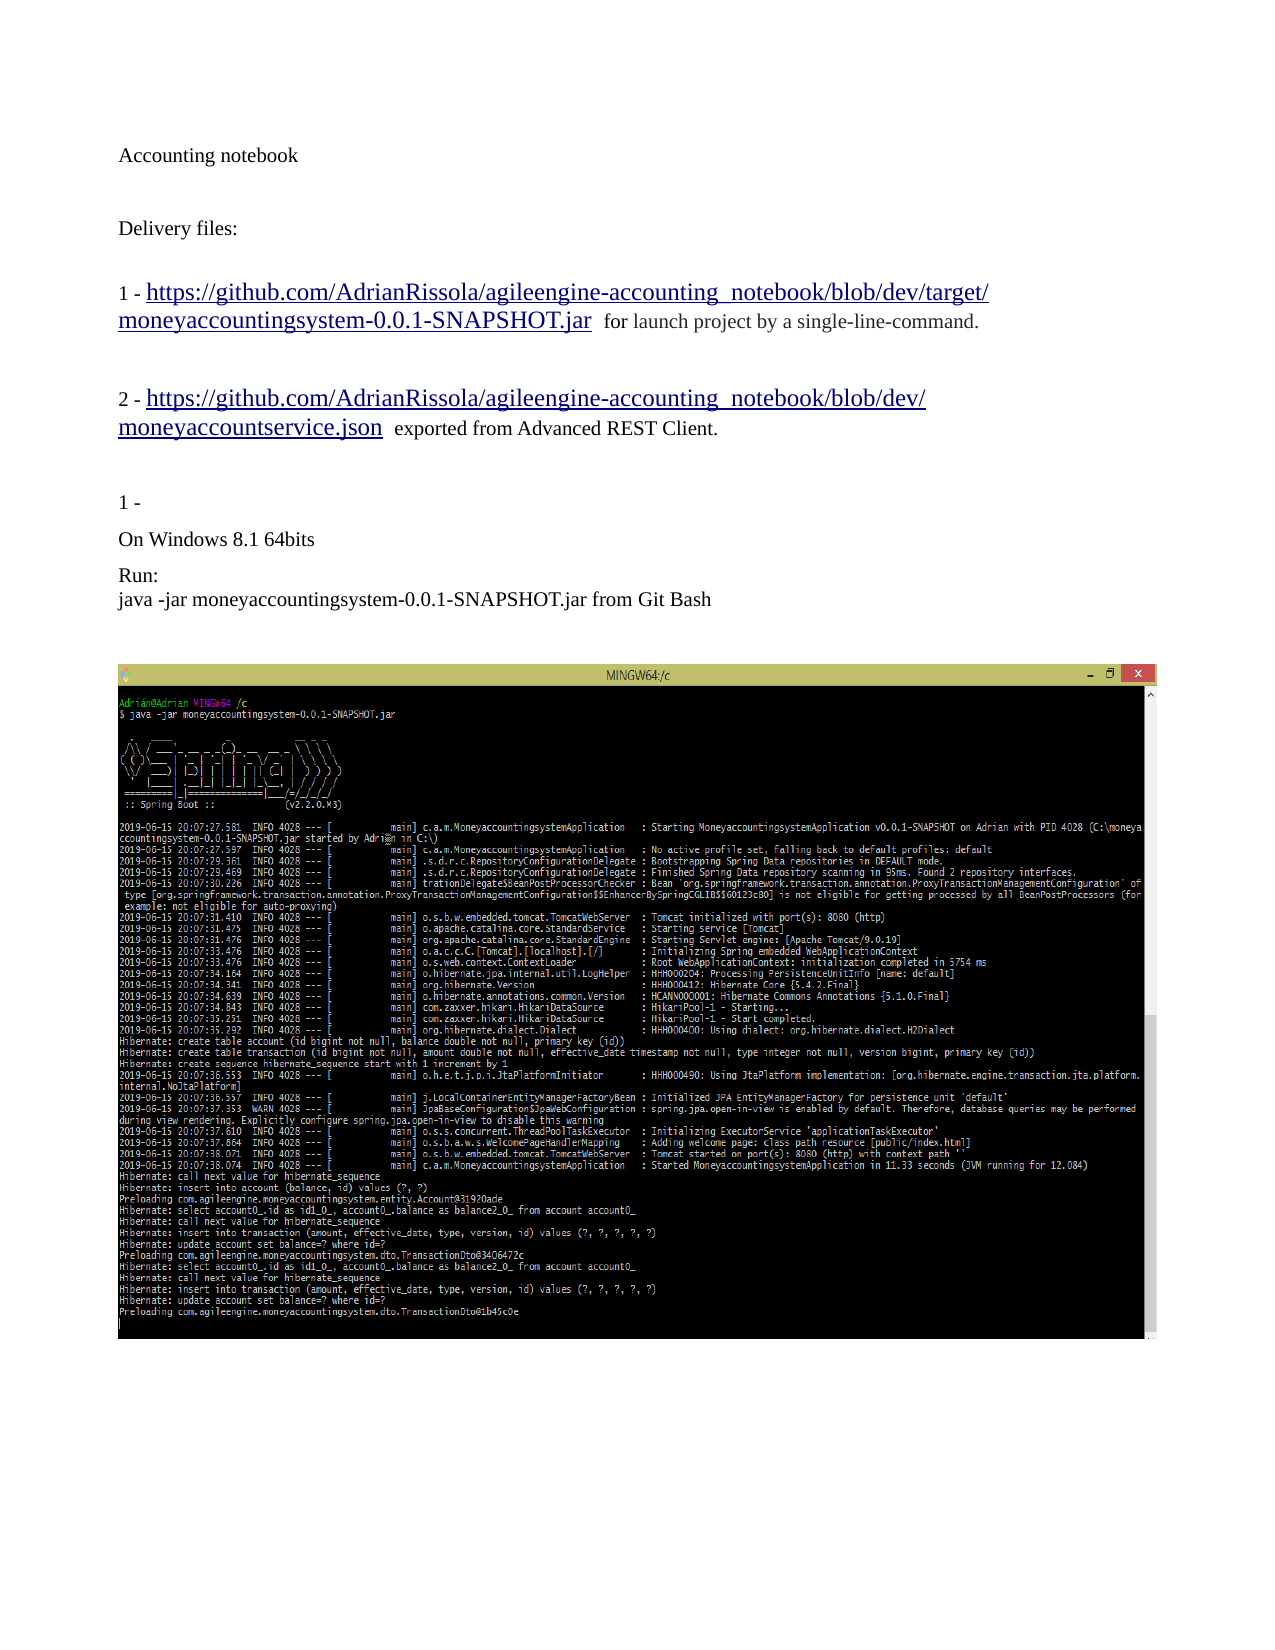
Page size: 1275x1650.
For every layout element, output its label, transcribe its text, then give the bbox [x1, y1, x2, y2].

subtitle Accounting notebook [118, 143, 1157, 167]
text On Windows 8.1 64bits [118, 527, 1157, 551]
text Run: java -jar moneyaccountingsystem-0.0.1-SNAPSHOT.jar from Git Bash [118, 563, 1157, 611]
text 1 - [118, 490, 1157, 514]
text 1 - https://github.com/AdrianRissola/agileengine-accounting_notebook/blob/dev/target/moneyaccountingsystem-0.0.1-SNAPSHOT.jar for launch project by a single-line-command. [118, 277, 1157, 334]
text Delivery files: [118, 216, 1157, 264]
text 2 - https://github.com/AdrianRissola/agileengine-accounting_notebook/blob/dev/moneyaccountservice.json exported from Advanced REST Client. [118, 383, 1157, 441]
